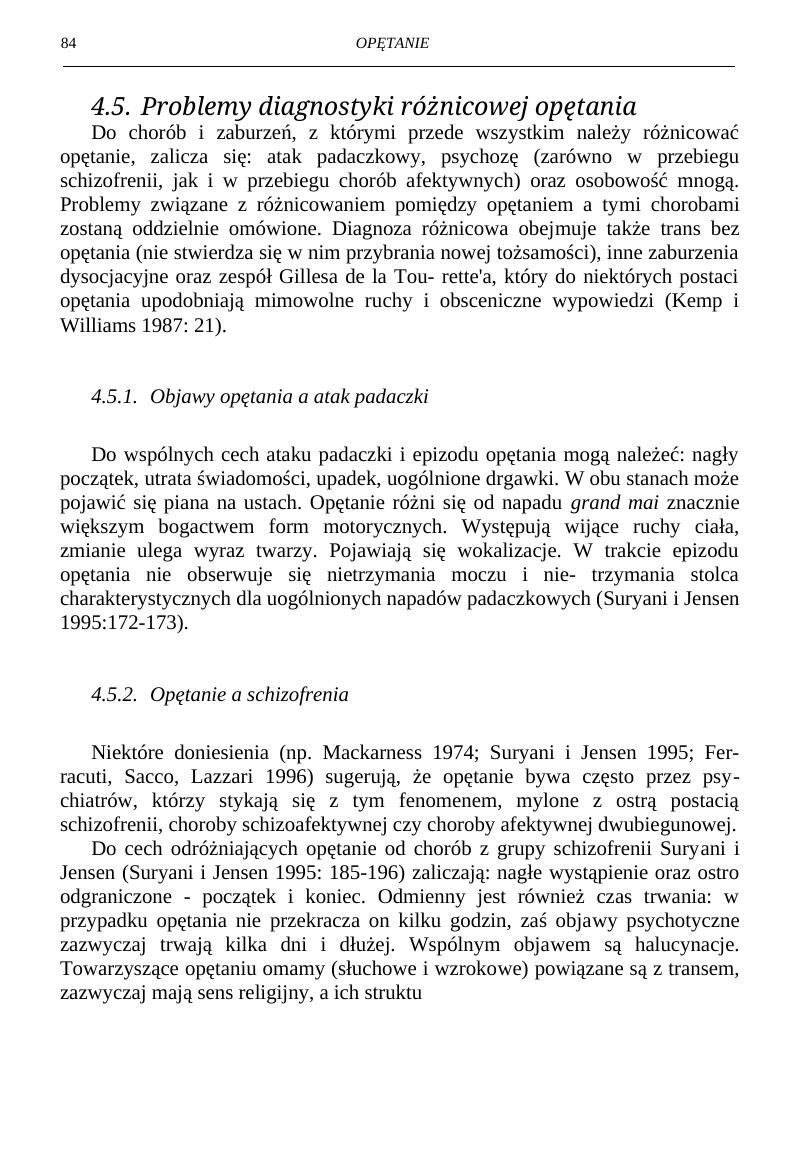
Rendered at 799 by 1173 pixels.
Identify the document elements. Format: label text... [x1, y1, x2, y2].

list Problemy diagnostyki różnicowej opętania [60, 95, 740, 120]
list Opętanie a schizofrenia [60, 682, 740, 706]
list Objawy opętania a atak padaczki [60, 384, 740, 408]
text Do wspólnych cech ataku padaczki i epizodu opętania mogą należeć: nagły początek, utrata świadomości, upadek, uogólnione drgawki. W obu stanach może pojawić się piana na ustach. Opętanie różni się od napadu grand mai znacznie większym bogactwem form motorycznych. Występują wijące ruchy ciała, zmianie ulega wyraz twarzy. Pojawiają się wokalizacje. W trakcie epizodu opętania nie obserwuje się nietrzymania moczu i nie- trzymania stolca charakterystycznych dla uogólnionych napadów pada­czkowych (Suryani i Jensen 1995:172-173). [60, 442, 740, 634]
text 84 [61, 34, 83, 52]
text Do cech odróżniających opętanie od chorób z grupy schizofrenii Sury­ani i Jensen (Suryani i Jensen 1995: 185-196) zaliczają: nagłe wystąpienie oraz ostro odgraniczone - początek i koniec. Odmienny jest również czas trwania: w przypadku opętania nie przekracza on kilku godzin, zaś obja­wy psychotyczne zazwyczaj trwają kilka dni i dłużej. Wspólnym obja­wem są halucynacje. Towarzyszące opętaniu omamy (słuchowe i wzroko­we) powiązane są z transem, zazwyczaj mają sens religijny, a ich struktu­ [60, 836, 740, 1004]
text Do chorób i zaburzeń, z którymi przede wszystkim należy różnicować opętanie, zalicza się: atak padaczkowy, psychozę (zarówno w przebiegu schizofrenii, jak i w przebiegu chorób afektywnych) oraz osobowość mnogą. Problemy związane z różnicowaniem pomiędzy opętaniem a ty­mi chorobami zostaną oddzielnie omówione. Diagnoza różnicowa obej­muje także trans bez opętania (nie stwierdza się w nim przybrania nowej tożsamości), inne zaburzenia dysocjacyjne oraz zespół Gillesa de la Tou- rette'a, który do niektórych postaci opętania upodobniają mimowolne ru­chy i obsceniczne wypowiedzi (Kemp i Williams 1987: 21). [60, 120, 740, 337]
text OPĘTANIE [356, 34, 442, 52]
text Niektóre doniesienia (np. Mackarness 1974; Suryani i Jensen 1995; Fer- racuti, Sacco, Lazzari 1996) sugerują, że opętanie bywa często przez psy­chiatrów, którzy stykają się z tym fenomenem, mylone z ostrą postacią schizofrenii, choroby schizoafektywnej czy choroby afektywnej dwubie­gunowej. [60, 740, 740, 836]
